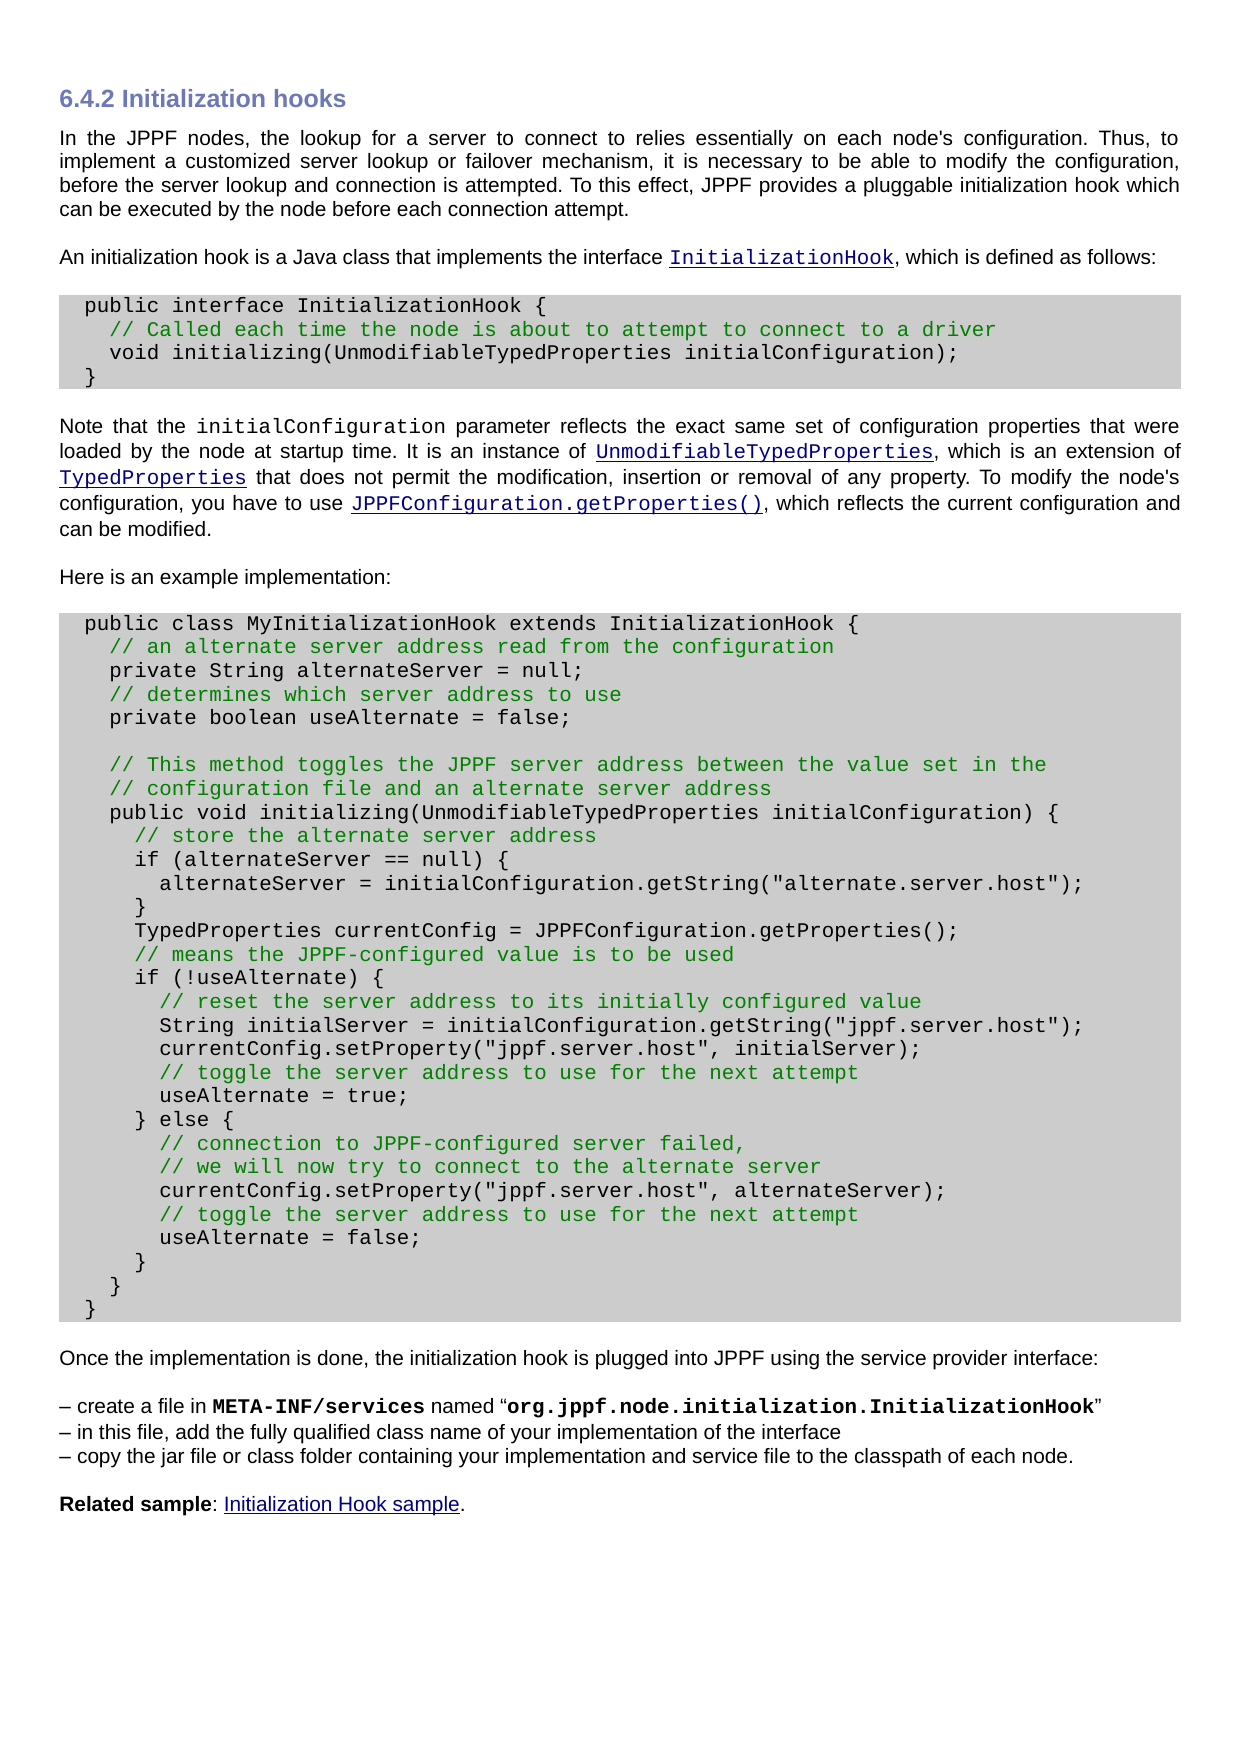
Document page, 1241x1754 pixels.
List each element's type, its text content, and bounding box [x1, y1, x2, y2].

text if (!useAlternate) { [59, 967, 1181, 991]
text In the JPPF nodes, the lookup for a server to connect to relies essentially on each node's configuration. Thus, to implement a customized server lookup or failover mechanism, it is necessary to be able to modify the configuration, before the server lookup and connection is attempted. To this effect, JPPF provides a pluggable initialization hook which can be executed by the node before each connection attempt. [59, 125, 1181, 221]
text Related sample: Initialization Hook sample. [59, 1492, 1181, 1516]
text private String alternateServer = null; [59, 660, 1181, 683]
text } [59, 366, 1181, 389]
text // toggle the server address to use for the next attempt [59, 1062, 1181, 1086]
text Here is an example implementation: [59, 565, 1181, 589]
text alternateServer = initialConfiguration.getString("alternate.server.host"); [59, 873, 1181, 896]
text // reset the server address to its initially configured value [59, 991, 1181, 1014]
list in this file, add the fully qualified class name of your implementation of the interface [59, 1420, 1181, 1444]
text public class MyInitializationHook extends InitializationHook { [59, 613, 1181, 636]
text public void initializing(UnmodifiableTypedProperties initialConfiguration) { [59, 802, 1181, 825]
list create a file in META-INF/services named “org.jppf.node.initialization.InitializationHook” [59, 1394, 1181, 1420]
text // configuration file and an alternate server address [59, 778, 1181, 802]
text void initializing(UnmodifiableTypedProperties initialConfiguration); [59, 342, 1181, 366]
text currentConfig.setProperty("jppf.server.host", alternateServer); [59, 1180, 1181, 1204]
text TypedProperties currentConfig = JPPFConfiguration.getProperties(); [59, 920, 1181, 944]
subtitle Initialization hooks [59, 84, 1181, 113]
text } else { [59, 1109, 1181, 1133]
text public interface InitializationHook { [59, 295, 1181, 318]
text } [59, 1251, 1181, 1275]
text An initialization hook is a Java class that implements the interface InitializationHook, which is defined as follows: [59, 245, 1181, 271]
text // toggle the server address to use for the next attempt [59, 1204, 1181, 1227]
text Once the implementation is done, the initialization hook is plugged into JPPF using the service provider interface: [59, 1346, 1181, 1370]
text // means the JPPF-configured value is to be used [59, 944, 1181, 967]
text // determines which server address to use [59, 683, 1181, 707]
text // Called each time the node is about to attempt to connect to a driver [59, 318, 1181, 342]
text if (alternateServer == null) { [59, 849, 1181, 873]
text // This method toggles the JPPF server address between the value set in the [59, 754, 1181, 778]
text useAlternate = true; [59, 1086, 1181, 1109]
text // connection to JPPF-configured server failed, [59, 1133, 1181, 1156]
text Note that the initialConfiguration parameter reflects the exact same set of configuration properties that were loaded by the node at startup time. It is an instance of UnmodifiableTypedProperties, which is an extension of TypedProperties that does not permit the modification, insertion or removal of any property. To modify the node's configuration, you have to use JPPFConfiguration.getProperties(), which reflects the current configuration and can be modified. [59, 413, 1181, 541]
text String initialServer = initialConfiguration.getString("jppf.server.host"); [59, 1014, 1181, 1038]
text // we will now try to connect to the alternate server [59, 1156, 1181, 1180]
text private boolean useAlternate = false; [59, 707, 1181, 731]
text // store the alternate server address [59, 825, 1181, 849]
text // an alternate server address read from the configuration [59, 636, 1181, 660]
text currentConfig.setProperty("jppf.server.host", initialServer); [59, 1038, 1181, 1062]
text } [59, 896, 1181, 920]
list copy the jar file or class folder containing your implementation and service file to the classpath of each node. [59, 1444, 1181, 1468]
text } [59, 1275, 1181, 1298]
text useAlternate = false; [59, 1227, 1181, 1251]
text } [59, 1298, 1181, 1322]
